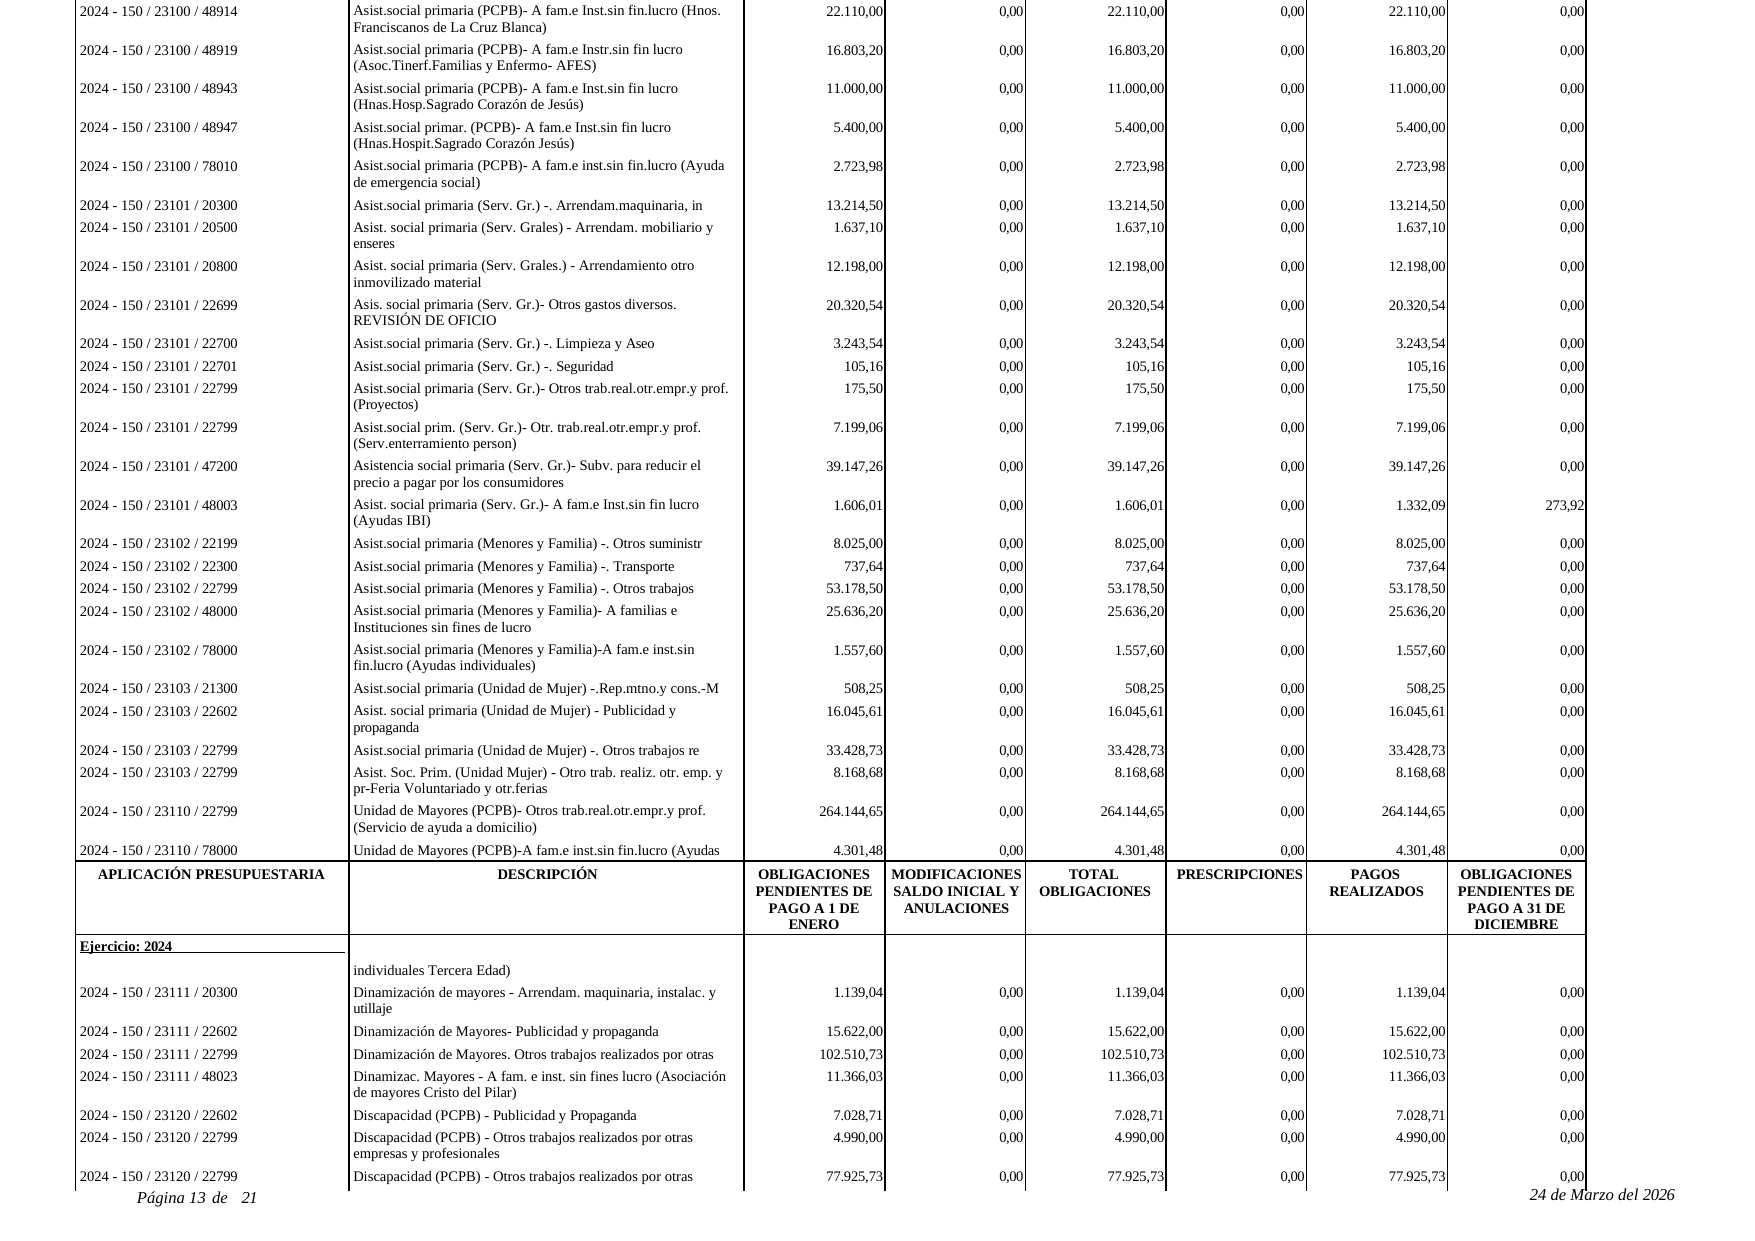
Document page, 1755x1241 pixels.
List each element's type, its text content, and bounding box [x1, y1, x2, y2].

table_cell 2024 - 150 / 23120 / 22799 [76, 1127, 348, 1166]
table_cell [1026, 935, 1165, 958]
table_cell 7.199,06 [1307, 416, 1447, 455]
table_cell 0,00 [1448, 533, 1585, 555]
table_cell 0,00 [886, 600, 1025, 639]
table_cell 8.025,00 [745, 533, 884, 555]
table_cell 0,00 [886, 333, 1025, 355]
table_cell Discapacidad (PCPB) - Otros trabajos realizados por otras [350, 1166, 743, 1191]
table_cell 105,16 [1026, 355, 1165, 377]
table_cell 0,00 [1167, 216, 1306, 255]
table_cell 2024 - 150 / 23100 / 48943 [76, 78, 348, 116]
table_cell 5.400,00 [745, 116, 884, 155]
table_cell 1.139,04 [1307, 982, 1447, 1021]
table_cell 0,00 [1448, 333, 1585, 355]
table_cell 15.622,00 [745, 1021, 884, 1043]
table_header MODIFICACIONES SALDO INICIAL Y ANULACIONES [886, 862, 1025, 933]
table_cell 0,00 [886, 216, 1025, 255]
table_cell Asist.social primaria (Menores y Familia) -. Otros trabajos [350, 578, 743, 600]
table_cell 1.637,10 [745, 216, 884, 255]
table_header TOTAL OBLIGACIONES [1026, 862, 1165, 933]
table_cell 77.925,73 [1026, 1166, 1165, 1191]
table_cell 0,00 [1448, 639, 1585, 677]
table_cell 0,00 [1448, 1043, 1585, 1066]
table_cell 1.557,60 [745, 639, 884, 677]
table_cell 0,00 [1167, 1066, 1306, 1104]
table_cell 508,25 [745, 678, 884, 700]
table_cell [1307, 958, 1447, 982]
table_cell 2024 - 150 / 23110 / 78000 [76, 839, 348, 860]
table_cell 0,00 [1448, 78, 1585, 116]
table_cell 0,00 [886, 700, 1025, 739]
table_cell [886, 958, 1025, 982]
table_cell 0,00 [1167, 800, 1306, 839]
table_cell 0,00 [1167, 155, 1306, 194]
table_cell 0,00 [1167, 1104, 1306, 1127]
table_cell 0,00 [886, 494, 1025, 532]
table_cell 0,00 [1448, 216, 1585, 255]
table_cell 0,00 [1448, 600, 1585, 639]
table_cell 0,00 [1448, 739, 1585, 761]
table_cell 25.636,20 [1307, 600, 1447, 639]
table_cell 102.510,73 [745, 1043, 884, 1066]
table_cell 3.243,54 [745, 333, 884, 355]
table_cell Asist.social prim. (Serv. Gr.)- Otr. trab.real.otr.empr.y prof. (Serv.enterramiento person) [350, 416, 743, 455]
table_cell 264.144,65 [745, 800, 884, 839]
table_cell 2024 - 150 / 23100 / 48914 [76, 0, 348, 39]
table_cell 2024 - 150 / 23101 / 20800 [76, 255, 348, 294]
table_header PRESCRIPCIONES [1167, 862, 1306, 933]
table_cell 16.045,61 [1026, 700, 1165, 739]
table_cell 5.400,00 [1307, 116, 1447, 155]
table_cell Asist.social primaria (Menores y Familia)- A familias e Instituciones sin fines de lucro [350, 600, 743, 639]
table_cell 0,00 [1448, 294, 1585, 332]
table_cell 0,00 [1448, 761, 1585, 800]
table_cell 0,00 [1167, 194, 1306, 216]
table_cell 0,00 [886, 739, 1025, 761]
table_cell 0,00 [1167, 355, 1306, 377]
table_cell 33.428,73 [1026, 739, 1165, 761]
table_cell Asist.social primaria (Serv. Gr.) -. Limpieza y Aseo [350, 333, 743, 355]
table_cell 77.925,73 [745, 1166, 884, 1191]
table_cell 175,50 [1026, 378, 1165, 416]
table_cell 0,00 [1448, 416, 1585, 455]
table_cell 2024 - 150 / 23101 / 22699 [76, 294, 348, 332]
table_cell 11.366,03 [1307, 1066, 1447, 1104]
table_cell 0,00 [886, 578, 1025, 600]
table_cell individuales Tercera Edad) [350, 958, 743, 982]
table_cell 2024 - 150 / 23102 / 78000 [76, 639, 348, 677]
table_cell 0,00 [1167, 0, 1306, 39]
table_cell 0,00 [1448, 1021, 1585, 1043]
table_cell Unidad de Mayores (PCPB)-A fam.e inst.sin fin.lucro (Ayudas [350, 839, 743, 860]
table_cell 3.243,54 [1307, 333, 1447, 355]
table_cell 2024 - 150 / 23103 / 21300 [76, 678, 348, 700]
table_cell Asist.social primaria (Menores y Familia)-A fam.e inst.sin fin.lucro (Ayudas individuales) [350, 639, 743, 677]
table_cell 33.428,73 [1307, 739, 1447, 761]
table_cell 0,00 [886, 1043, 1025, 1066]
table_cell 0,00 [1167, 1127, 1306, 1166]
table_cell 175,50 [1307, 378, 1447, 416]
table_cell 13.214,50 [1307, 194, 1447, 216]
table_cell Dinamización de Mayores. Otros trabajos realizados por otras [350, 1043, 743, 1066]
table_cell 0,00 [1167, 600, 1306, 639]
table_cell 16.045,61 [745, 700, 884, 739]
table_cell 4.990,00 [1307, 1127, 1447, 1166]
table_cell 0,00 [1448, 1166, 1585, 1191]
table_cell 12.198,00 [745, 255, 884, 294]
table_cell 0,00 [886, 1127, 1025, 1166]
table_cell 12.198,00 [1307, 255, 1447, 294]
table_cell 8.025,00 [1026, 533, 1165, 555]
table_cell 16.803,20 [1307, 39, 1447, 77]
table_cell 273,92 [1448, 494, 1585, 532]
table_cell 0,00 [1167, 578, 1306, 600]
table_cell 16.803,20 [745, 39, 884, 77]
table_cell Dinamización de Mayores- Publicidad y propaganda [350, 1021, 743, 1043]
table_cell 2024 - 150 / 23101 / 47200 [76, 455, 348, 494]
table_header OBLIGACIONES PENDIENTES DE PAGO A 31 DE DICIEMBRE [1448, 862, 1585, 933]
table_cell 20.320,54 [1307, 294, 1447, 332]
table_cell 2024 - 150 / 23102 / 22799 [76, 578, 348, 600]
table_cell 0,00 [1448, 155, 1585, 194]
table_cell 0,00 [886, 1104, 1025, 1127]
table_cell 102.510,73 [1026, 1043, 1165, 1066]
table_cell 0,00 [1448, 355, 1585, 377]
table_cell Discapacidad (PCPB) - Publicidad y Propaganda [350, 1104, 743, 1127]
table_cell 2024 - 150 / 23103 / 22602 [76, 700, 348, 739]
table_cell Asist.social primar. (PCPB)- A fam.e Inst.sin fin lucro (Hnas.Hospit.Sagrado Corazón Jesús) [350, 116, 743, 155]
table_cell Discapacidad (PCPB) - Otros trabajos realizados por otras empresas y profesionales [350, 1127, 743, 1166]
table_cell 2024 - 150 / 23120 / 22602 [76, 1104, 348, 1127]
table_cell [1307, 935, 1447, 958]
table_cell 11.000,00 [1307, 78, 1447, 116]
table_cell 53.178,50 [1307, 578, 1447, 600]
table_cell 4.301,48 [1026, 839, 1165, 860]
table_cell [1448, 958, 1585, 982]
table_cell 264.144,65 [1026, 800, 1165, 839]
table_cell 0,00 [1448, 1104, 1585, 1127]
table_cell Asist.social primaria (Menores y Familia) -. Transporte [350, 555, 743, 577]
table_cell 0,00 [1167, 555, 1306, 577]
table_cell 39.147,26 [1307, 455, 1447, 494]
table_cell 11.000,00 [1026, 78, 1165, 116]
table_cell 11.366,03 [745, 1066, 884, 1104]
table_cell 2024 - 150 / 23101 / 22700 [76, 333, 348, 355]
table_cell 0,00 [1167, 1021, 1306, 1043]
table_cell 0,00 [1167, 333, 1306, 355]
table_cell 7.028,71 [1307, 1104, 1447, 1127]
table_cell 0,00 [1167, 416, 1306, 455]
table_cell [350, 935, 743, 958]
table_cell 0,00 [1167, 78, 1306, 116]
table_cell 8.168,68 [745, 761, 884, 800]
table_cell 7.028,71 [745, 1104, 884, 1127]
table_cell 16.045,61 [1307, 700, 1447, 739]
table_cell 13.214,50 [1026, 194, 1165, 216]
table_cell Dinamización de mayores - Arrendam. maquinaria, instalac. y utillaje [350, 982, 743, 1021]
table_cell [1448, 935, 1585, 958]
table_cell [745, 958, 884, 982]
table_cell 2024 - 150 / 23100 / 78010 [76, 155, 348, 194]
table_cell 39.147,26 [1026, 455, 1165, 494]
table_cell 0,00 [886, 761, 1025, 800]
table_cell 105,16 [1307, 355, 1447, 377]
table_cell 5.400,00 [1026, 116, 1165, 155]
table_cell 15.622,00 [1026, 1021, 1165, 1043]
table_cell 2024 - 150 / 23100 / 48947 [76, 116, 348, 155]
table_cell 20.320,54 [1026, 294, 1165, 332]
table_cell 0,00 [1448, 378, 1585, 416]
table_cell 508,25 [1307, 678, 1447, 700]
table_cell 13.214,50 [745, 194, 884, 216]
table_cell Asistencia social primaria (Serv. Gr.)- Subv. para reducir el precio a pagar por los consumidores [350, 455, 743, 494]
table_cell 22.110,00 [1026, 0, 1165, 39]
table_cell 0,00 [886, 555, 1025, 577]
table_cell 22.110,00 [745, 0, 884, 39]
table_cell 0,00 [1448, 116, 1585, 155]
table_cell 0,00 [1167, 39, 1306, 77]
table_cell Asist.social primaria (Serv. Gr.) -. Arrendam.maquinaria, in [350, 194, 743, 216]
table_cell 8.168,68 [1026, 761, 1165, 800]
table_cell [1026, 958, 1165, 982]
table_cell Asist.social primaria (Serv. Gr.) -. Seguridad [350, 355, 743, 377]
table_cell 3.243,54 [1026, 333, 1165, 355]
table_cell Asist.social primaria (PCPB)- A fam.e Instr.sin fin lucro (Asoc.Tinerf.Familias y Enfermo- AFES) [350, 39, 743, 77]
table_cell 0,00 [886, 78, 1025, 116]
table_cell 2024 - 150 / 23102 / 22300 [76, 555, 348, 577]
table_cell 2024 - 150 / 23111 / 20300 [76, 982, 348, 1021]
table_cell 1.637,10 [1307, 216, 1447, 255]
table_cell 2024 - 150 / 23102 / 22199 [76, 533, 348, 555]
table_cell 0,00 [1167, 494, 1306, 532]
table_cell 0,00 [1448, 1127, 1585, 1166]
table_cell Asist.social primaria (Unidad de Mujer) -.Rep.mtno.y cons.-M [350, 678, 743, 700]
table_cell 53.178,50 [745, 578, 884, 600]
table_cell 2024 - 150 / 23111 / 22799 [76, 1043, 348, 1066]
table_cell 737,64 [1026, 555, 1165, 577]
table_cell 77.925,73 [1307, 1166, 1447, 1191]
table_cell 0,00 [1448, 578, 1585, 600]
table_cell 33.428,73 [745, 739, 884, 761]
table_cell 0,00 [886, 982, 1025, 1021]
table_cell 175,50 [745, 378, 884, 416]
table_cell 0,00 [886, 639, 1025, 677]
table_cell 25.636,20 [745, 600, 884, 639]
table_cell 102.510,73 [1307, 1043, 1447, 1066]
table_cell 1.606,01 [1026, 494, 1165, 532]
table_cell 16.803,20 [1026, 39, 1165, 77]
table_cell 2024 - 150 / 23100 / 48919 [76, 39, 348, 77]
table_cell 1.557,60 [1026, 639, 1165, 677]
table_cell 20.320,54 [745, 294, 884, 332]
table_cell 8.168,68 [1307, 761, 1447, 800]
table_cell 0,00 [1167, 378, 1306, 416]
table_cell 39.147,26 [745, 455, 884, 494]
table_cell 2024 - 150 / 23110 / 22799 [76, 800, 348, 839]
table_cell [1167, 935, 1306, 958]
table_cell 2024 - 150 / 23102 / 48000 [76, 600, 348, 639]
table_cell 0,00 [1167, 1043, 1306, 1066]
table_cell 0,00 [886, 116, 1025, 155]
table_cell 4.990,00 [1026, 1127, 1165, 1166]
table_cell 2024 - 150 / 23120 / 22799 [76, 1166, 348, 1191]
table_header OBLIGACIONES PENDIENTES DE PAGO A 1 DE ENERO [745, 862, 884, 933]
table_cell Asist. social primaria (Serv. Grales) - Arrendam. mobiliario y enseres [350, 216, 743, 255]
table_cell 0,00 [886, 155, 1025, 194]
table_cell 2024 - 150 / 23101 / 22799 [76, 378, 348, 416]
table_cell 0,00 [1448, 839, 1585, 860]
table_cell 15.622,00 [1307, 1021, 1447, 1043]
table_cell Asist.social primaria (PCPB)- A fam.e Inst.sin fin lucro (Hnas.Hosp.Sagrado Corazón de Jesús) [350, 78, 743, 116]
table_cell 0,00 [1448, 700, 1585, 739]
table_cell 508,25 [1026, 678, 1165, 700]
table_cell 0,00 [1167, 761, 1306, 800]
table_cell 737,64 [1307, 555, 1447, 577]
table_cell 2.723,98 [745, 155, 884, 194]
table_cell 1.139,04 [1026, 982, 1165, 1021]
table_cell Ejercicio: 2024 [76, 935, 348, 958]
table_cell 2024 - 150 / 23103 / 22799 [76, 739, 348, 761]
table_cell 0,00 [1448, 0, 1585, 39]
table_cell Asist.social primaria (Menores y Familia) -. Otros suministr [350, 533, 743, 555]
table_cell 0,00 [1167, 839, 1306, 860]
table_cell 2.723,98 [1026, 155, 1165, 194]
table_cell 2024 - 150 / 23111 / 22602 [76, 1021, 348, 1043]
table_cell Asis. social primaria (Serv. Gr.)- Otros gastos diversos. REVISIÓN DE OFICIO [350, 294, 743, 332]
table_cell 2024 - 150 / 23101 / 20500 [76, 216, 348, 255]
table_cell 0,00 [886, 455, 1025, 494]
table_cell 22.110,00 [1307, 0, 1447, 39]
table_cell 0,00 [1167, 700, 1306, 739]
table_cell 0,00 [886, 355, 1025, 377]
table_cell 0,00 [1167, 455, 1306, 494]
table_cell [76, 958, 348, 982]
table_cell 2024 - 150 / 23103 / 22799 [76, 761, 348, 800]
table_cell 0,00 [886, 294, 1025, 332]
table_cell 264.144,65 [1307, 800, 1447, 839]
table_cell 0,00 [1448, 255, 1585, 294]
table_cell 0,00 [886, 678, 1025, 700]
table_cell [745, 935, 884, 958]
table_cell 2024 - 150 / 23101 / 48003 [76, 494, 348, 532]
table_cell 25.636,20 [1026, 600, 1165, 639]
table_cell 7.199,06 [1026, 416, 1165, 455]
table_cell 2024 - 150 / 23101 / 22701 [76, 355, 348, 377]
table_cell 1.557,60 [1307, 639, 1447, 677]
table_cell 0,00 [1448, 678, 1585, 700]
table_cell 0,00 [1167, 639, 1306, 677]
table_cell 0,00 [886, 194, 1025, 216]
table_cell 2.723,98 [1307, 155, 1447, 194]
table_header DESCRIPCIÓN [350, 862, 743, 933]
table_cell Asist. social primaria (Serv. Grales.) - Arrendamiento otro inmovilizado material [350, 255, 743, 294]
table_cell 4.990,00 [745, 1127, 884, 1166]
table_cell 0,00 [1448, 1066, 1585, 1104]
table_cell 0,00 [1167, 678, 1306, 700]
table_header PAGOS REALIZADOS [1307, 862, 1447, 933]
table_cell 2024 - 150 / 23111 / 48023 [76, 1066, 348, 1104]
table_cell 0,00 [886, 1066, 1025, 1104]
table_cell Asist.social primaria (Unidad de Mujer) -. Otros trabajos re [350, 739, 743, 761]
table_cell 0,00 [886, 533, 1025, 555]
table_cell 0,00 [1448, 982, 1585, 1021]
table_cell 1.332,09 [1307, 494, 1447, 532]
table_cell 0,00 [886, 1166, 1025, 1191]
table_cell Asist. social primaria (Unidad de Mujer) - Publicidad y propaganda [350, 700, 743, 739]
table_cell 0,00 [1167, 1166, 1306, 1191]
table_cell 0,00 [1448, 555, 1585, 577]
table_cell Unidad de Mayores (PCPB)- Otros trab.real.otr.empr.y prof. (Servicio de ayuda a domicilio) [350, 800, 743, 839]
table_cell Dinamizac. Mayores - A fam. e inst. sin fines lucro (Asociación de mayores Cristo del Pilar) [350, 1066, 743, 1104]
table_cell 0,00 [886, 416, 1025, 455]
table_header APLICACIÓN PRESUPUESTARIA [76, 862, 348, 933]
table_cell 0,00 [886, 39, 1025, 77]
table_cell 1.637,10 [1026, 216, 1165, 255]
table_cell 737,64 [745, 555, 884, 577]
table_cell 0,00 [1167, 116, 1306, 155]
table_cell 7.199,06 [745, 416, 884, 455]
table_cell 0,00 [1167, 255, 1306, 294]
table_cell 0,00 [1167, 982, 1306, 1021]
table_cell 0,00 [1167, 294, 1306, 332]
table_cell 0,00 [886, 378, 1025, 416]
table_cell 0,00 [1448, 194, 1585, 216]
table_cell 12.198,00 [1026, 255, 1165, 294]
table_cell 0,00 [1448, 39, 1585, 77]
table_cell 1.139,04 [745, 982, 884, 1021]
table_cell 105,16 [745, 355, 884, 377]
table_cell 0,00 [1448, 455, 1585, 494]
table_cell 1.606,01 [745, 494, 884, 532]
table_cell 0,00 [886, 839, 1025, 860]
table_cell 0,00 [1448, 800, 1585, 839]
table_cell 0,00 [886, 800, 1025, 839]
table_cell 2024 - 150 / 23101 / 20300 [76, 194, 348, 216]
table_cell 4.301,48 [745, 839, 884, 860]
table_cell 0,00 [1167, 533, 1306, 555]
table_cell 11.000,00 [745, 78, 884, 116]
table_cell Asist. social primaria (Serv. Gr.)- A fam.e Inst.sin fin lucro (Ayudas IBI) [350, 494, 743, 532]
table_cell 0,00 [886, 255, 1025, 294]
table_cell 0,00 [886, 0, 1025, 39]
table_cell 0,00 [1167, 739, 1306, 761]
table_cell 0,00 [886, 1021, 1025, 1043]
table_cell 2024 - 150 / 23101 / 22799 [76, 416, 348, 455]
table_cell Asist. Soc. Prim. (Unidad Mujer) - Otro trab. realiz. otr. emp. y pr-Feria Voluntariado y otr.ferias [350, 761, 743, 800]
table_cell 53.178,50 [1026, 578, 1165, 600]
table_cell 7.028,71 [1026, 1104, 1165, 1127]
table_cell Asist.social primaria (Serv. Gr.)- Otros trab.real.otr.empr.y prof. (Proyectos) [350, 378, 743, 416]
table_cell 8.025,00 [1307, 533, 1447, 555]
table_cell Asist.social primaria (PCPB)- A fam.e inst.sin fin.lucro (Ayuda de emergencia social) [350, 155, 743, 194]
table_cell Asist.social primaria (PCPB)- A fam.e Inst.sin fin.lucro (Hnos. Franciscanos de La Cruz Blanca) [350, 0, 743, 39]
table_cell 11.366,03 [1026, 1066, 1165, 1104]
table_cell [886, 935, 1025, 958]
table_cell [1167, 958, 1306, 982]
table_cell 4.301,48 [1307, 839, 1447, 860]
